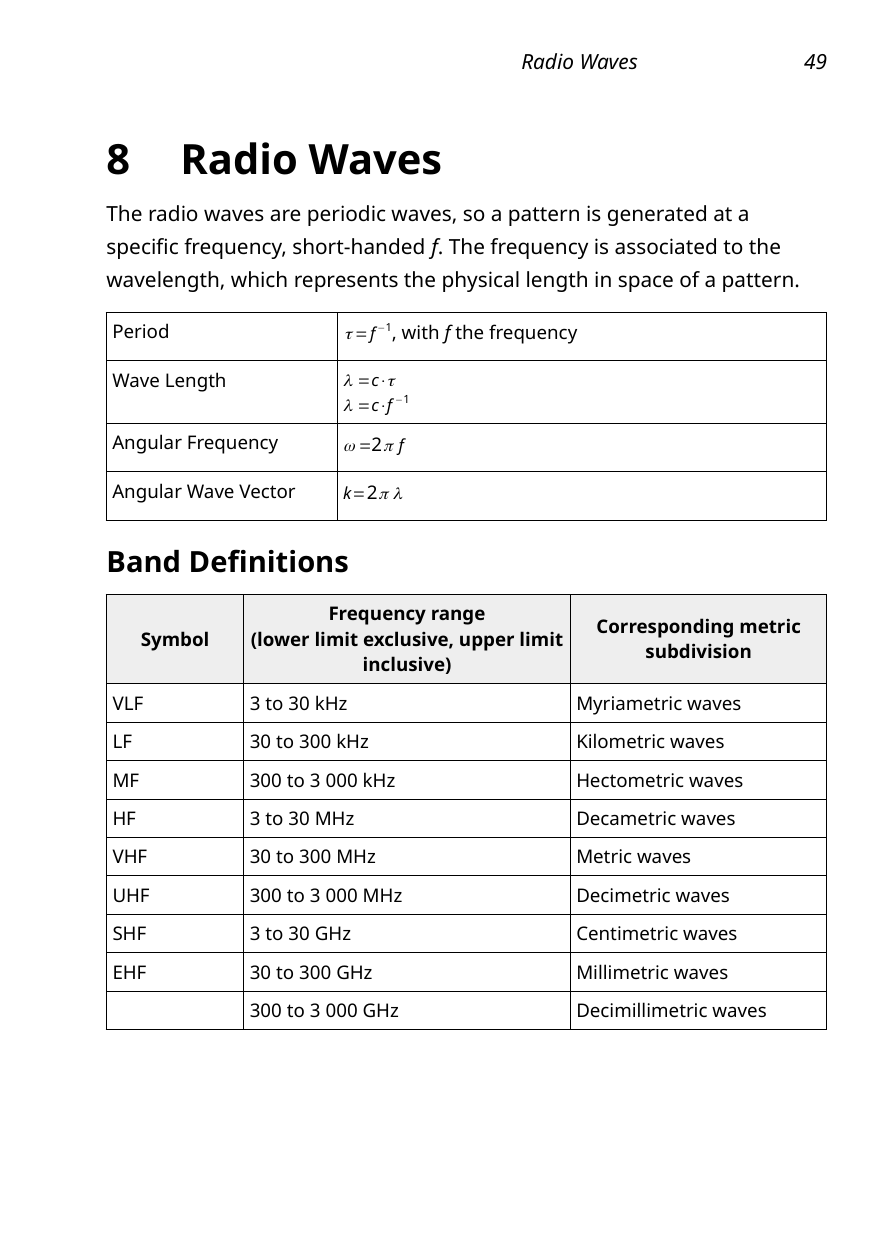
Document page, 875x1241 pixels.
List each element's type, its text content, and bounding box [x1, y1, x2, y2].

table_cell 30 to 300 GHz [244, 953, 570, 991]
table_cell HF [107, 800, 243, 837]
table_cell Decimillimetric waves [571, 992, 826, 1029]
table_cell 300 to 3 000 kHz [244, 761, 570, 798]
table_cell [338, 361, 826, 423]
table_cell 30 to 300 MHz [244, 838, 570, 875]
table_cell Metric waves [571, 838, 826, 875]
table_cell Angular Wave Vector [107, 472, 337, 519]
table_cell [338, 424, 826, 471]
table_cell Centimetric waves [571, 915, 826, 952]
table_cell 3 to 30 GHz [244, 915, 570, 952]
table_cell Myriametric waves [571, 684, 826, 722]
table_cell MF [107, 761, 243, 798]
table_header Corresponding metric subdivision [571, 595, 826, 683]
table_cell Hectometric waves [571, 761, 826, 798]
table_header Period [107, 313, 337, 360]
table_cell 3 to 30 kHz [244, 684, 570, 722]
table_cell Millimetric waves [571, 953, 826, 991]
table_cell 3 to 30 MHz [244, 800, 570, 837]
table_header , with f the frequency [338, 313, 826, 360]
table_cell [107, 992, 243, 1029]
table_cell LF [107, 723, 243, 760]
table_cell EHF [107, 953, 243, 991]
table_cell Angular Frequency [107, 424, 337, 471]
table_cell 300 to 3 000 MHz [244, 876, 570, 914]
subtitle Band Definitions [106, 541, 827, 581]
table_cell Decametric waves [571, 800, 826, 837]
table_cell VLF [107, 684, 243, 722]
table_cell 300 to 3 000 GHz [244, 992, 570, 1029]
table_cell VHF [107, 838, 243, 875]
table_cell SHF [107, 915, 243, 952]
table_cell Decimetric waves [571, 876, 826, 914]
table_cell Wave Length [107, 361, 337, 423]
subtitle Radio Waves [106, 130, 827, 187]
table_header Symbol [107, 595, 243, 683]
table_cell UHF [107, 876, 243, 914]
table_cell 30 to 300 kHz [244, 723, 570, 760]
text The radio waves are periodic waves, so a pattern is generated at a specific frequency, short-handed f. The frequency is associated to the wavelength, which represents the physical length in space of a pattern. [106, 199, 827, 293]
table_header Frequency range (lower limit exclusive, upper limit inclusive) [244, 595, 570, 683]
table_cell Kilometric waves [571, 723, 826, 760]
table_cell [338, 472, 826, 519]
